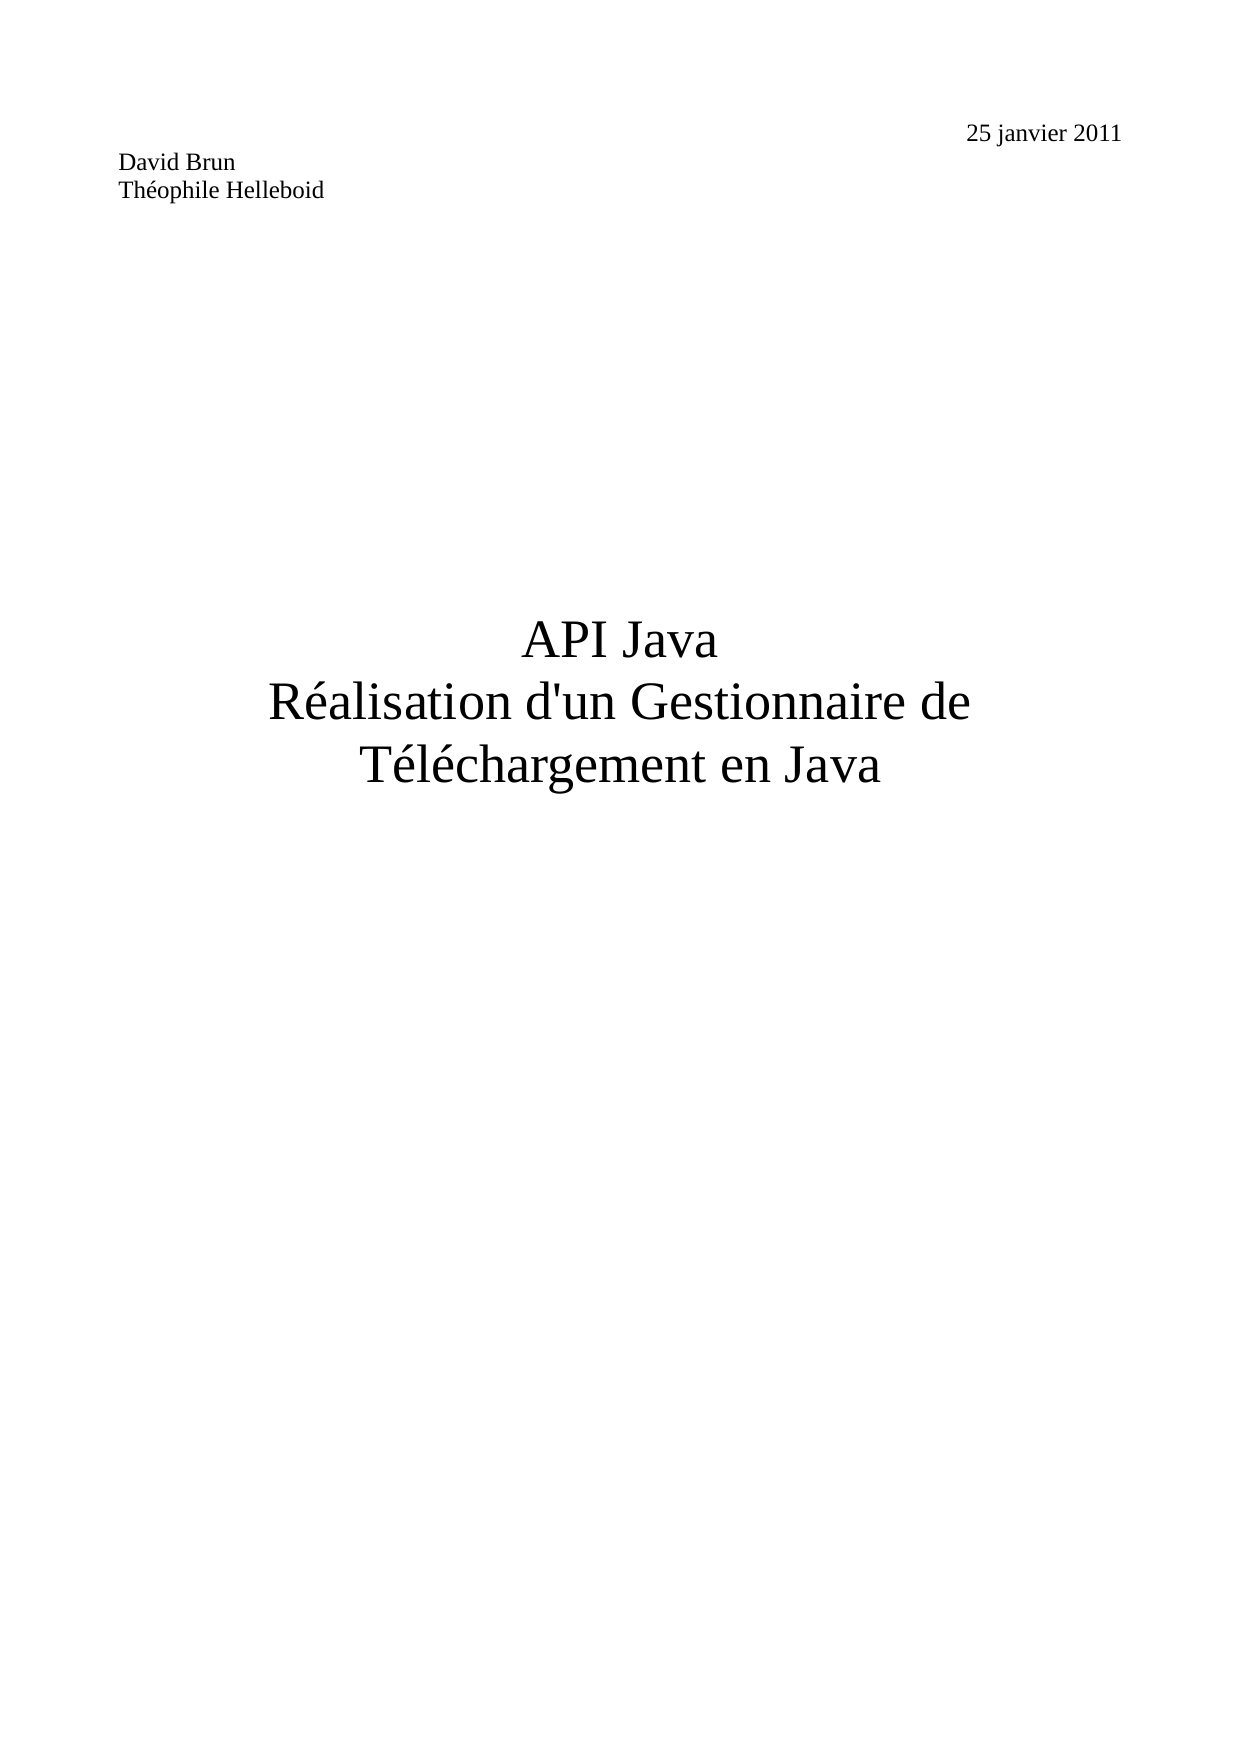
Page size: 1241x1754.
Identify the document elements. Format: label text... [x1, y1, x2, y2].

text Réalisation d'un Gestionnaire de Téléchargement en Java [118, 669, 1122, 794]
text API Java [118, 607, 1122, 669]
text David Brun [118, 147, 1122, 176]
text 25 janvier 2011 [118, 118, 1122, 147]
text Théophile Helleboid [118, 176, 1122, 204]
